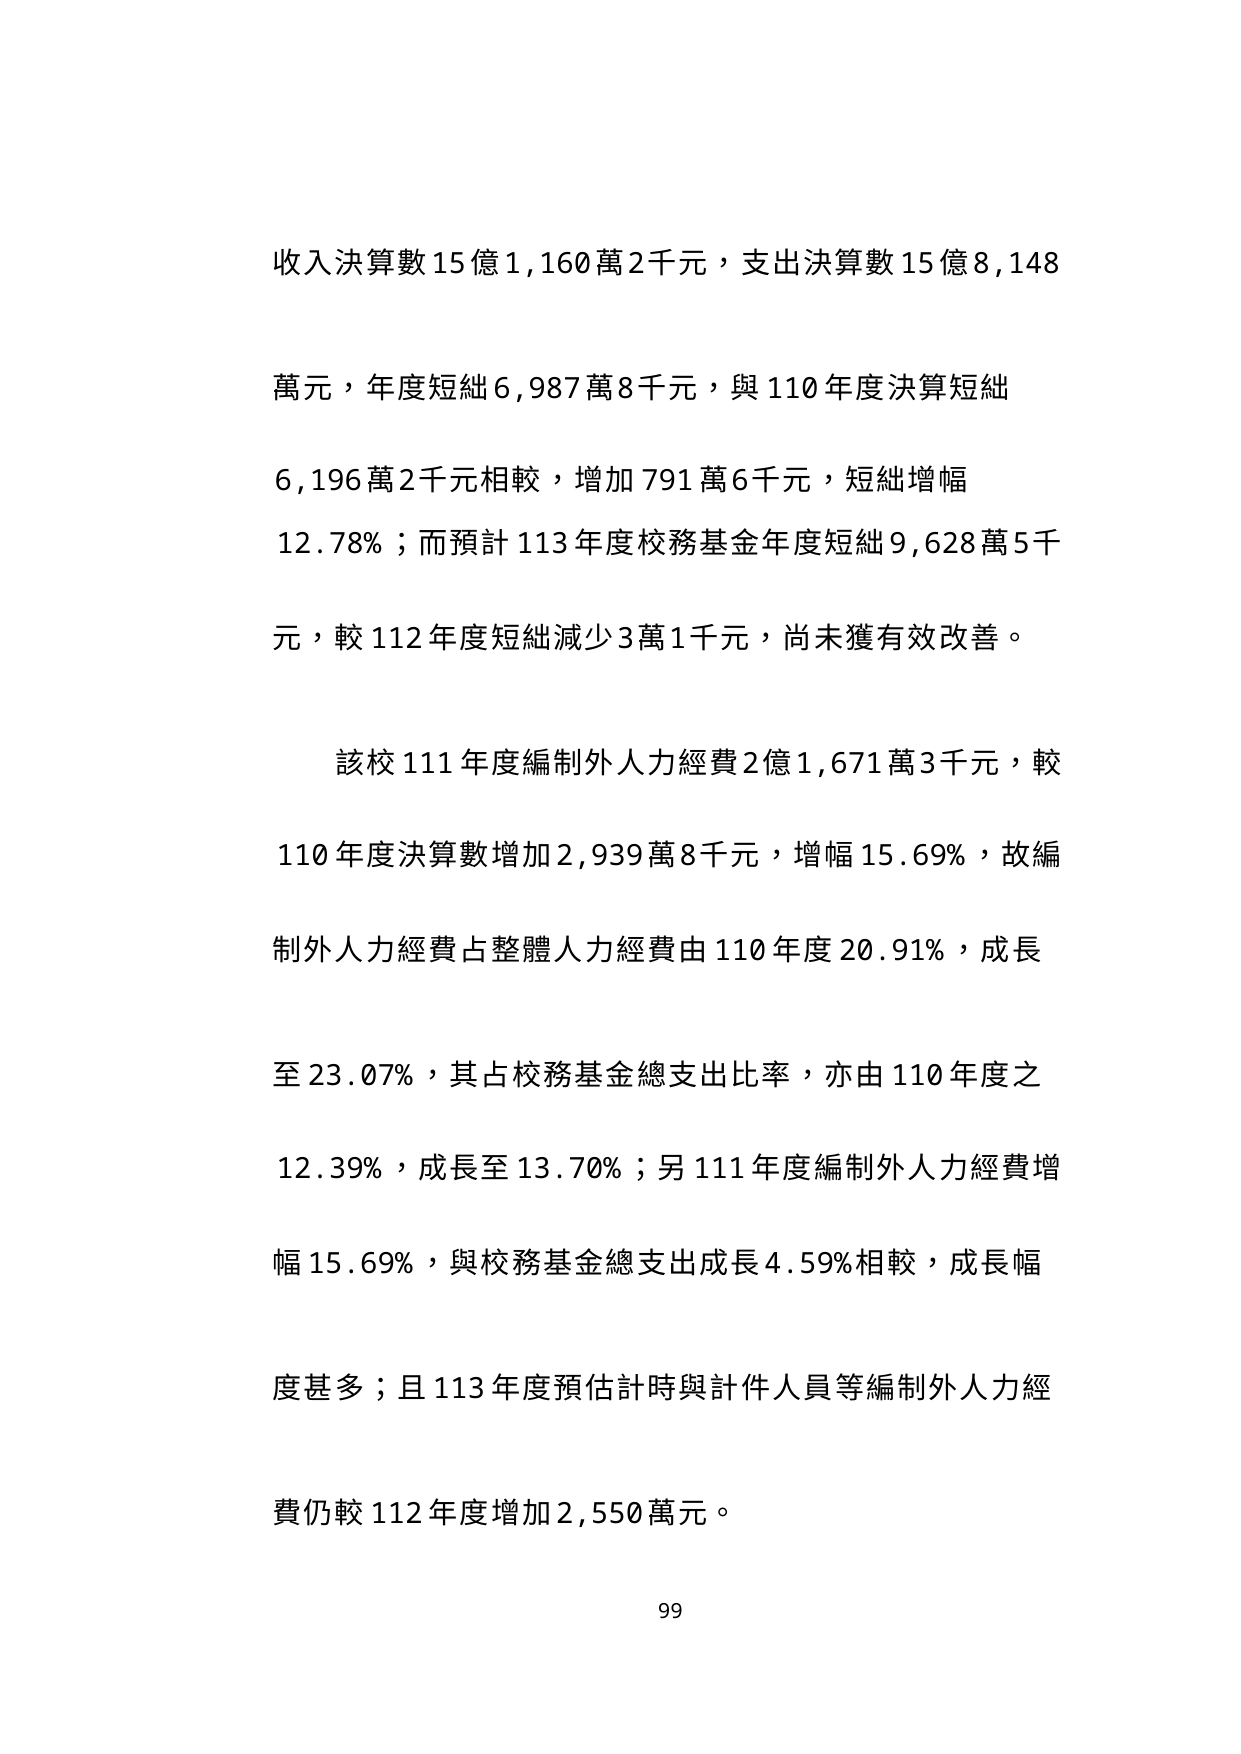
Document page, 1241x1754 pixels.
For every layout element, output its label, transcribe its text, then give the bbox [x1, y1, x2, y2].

text 收入決算數15億1,160萬2千元，支出決算數15億8,148萬元，年度短絀6,987萬8千元，與110年度決算短絀6,196萬2千元相較，增加791萬6千元，短絀增幅12.78%；而預計113年度校務基金年度短絀9,628萬5千元，較112年度短絀減少3萬1千元，尚未獲有效改善。 [266, 177, 1063, 677]
text 該校111年度編制外人力經費2億1,671萬3千元，較110年度決算數增加2,939萬8千元，增幅15.69%，故編制外人力經費占整體人力經費由110年度20.91%，成長至23.07%，其占校務基金總支出比率，亦由110年度之12.39%，成長至13.70%；另111年度編制外人力經費增幅15.69%，與校務基金總支出成長4.59%相較，成長幅度甚多；且113年度預估計時與計件人員等編制外人力經費仍較112年度增加2,550萬元。 [266, 677, 1063, 1552]
